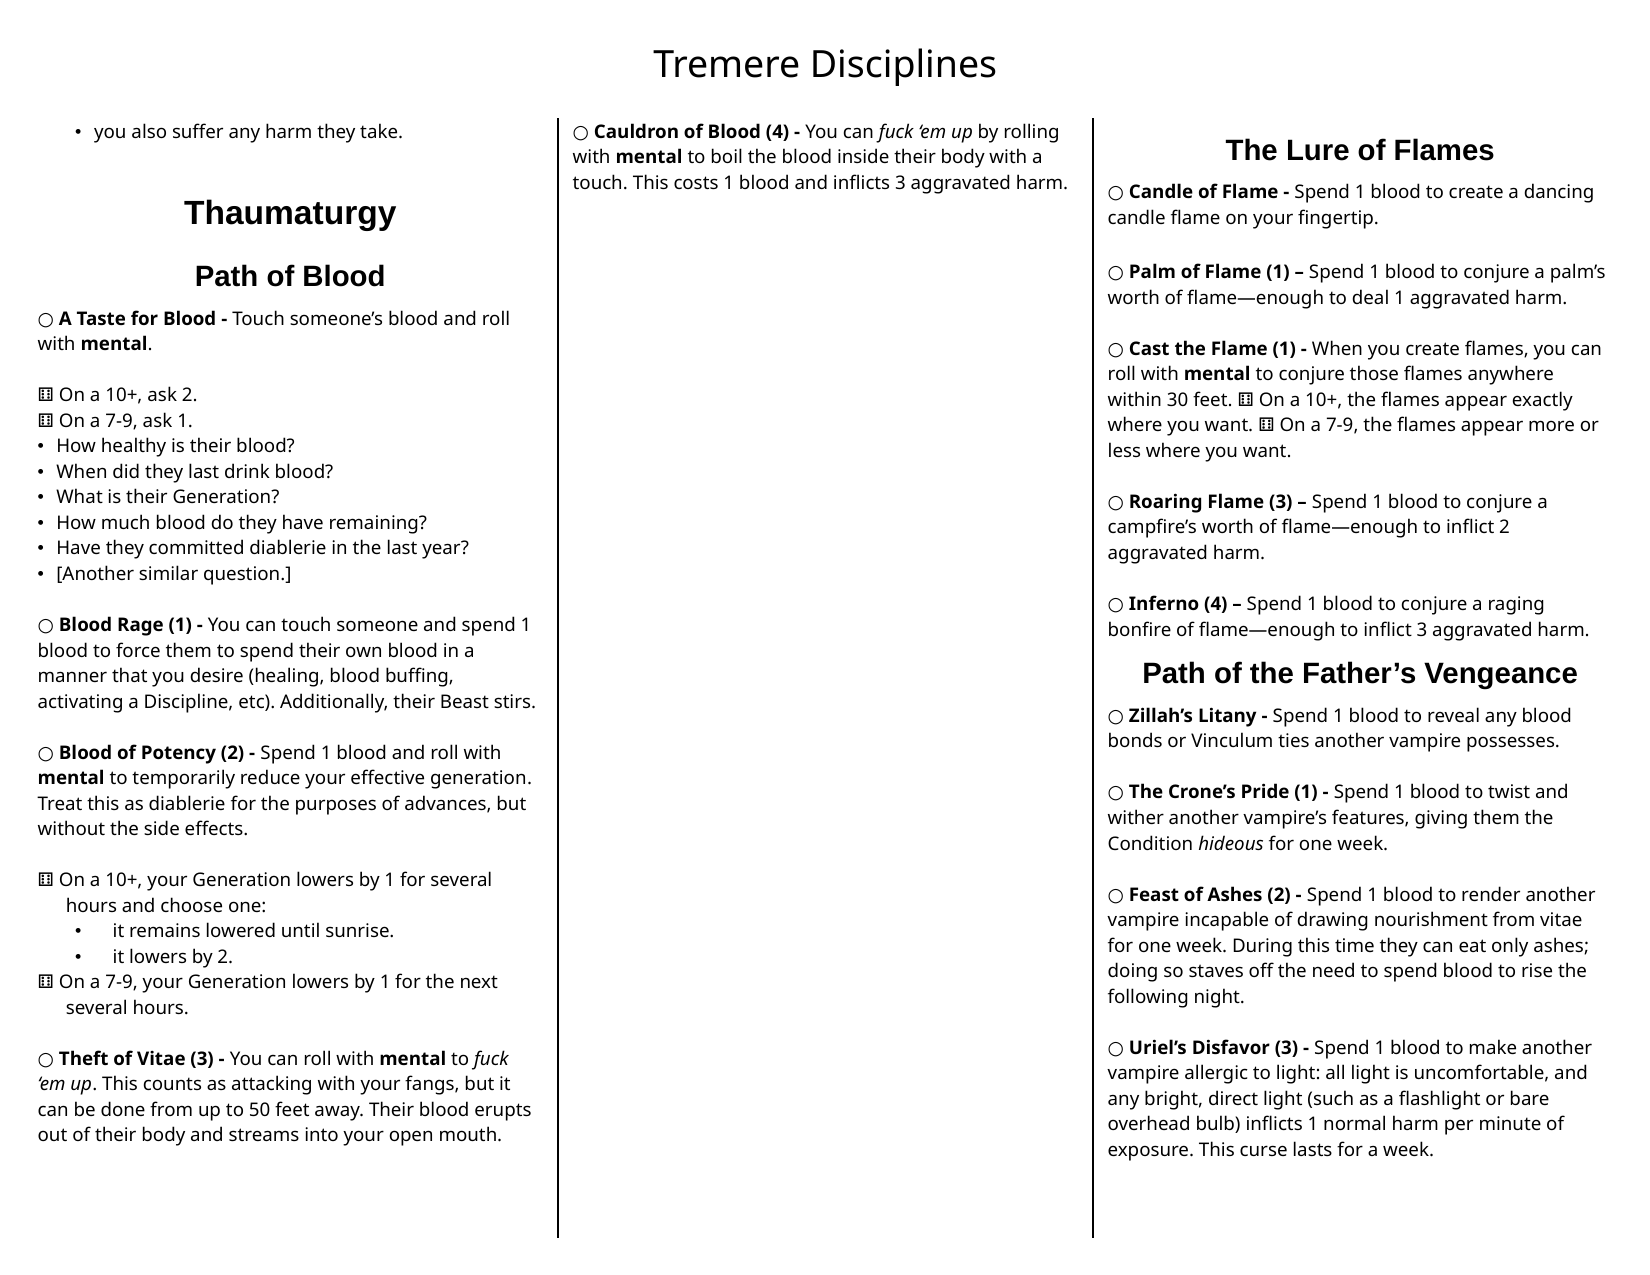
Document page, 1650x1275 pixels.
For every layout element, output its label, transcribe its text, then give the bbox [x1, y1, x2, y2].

text ○ Roaring Flame (3) – Spend 1 blood to conjure a campfire’s worth of flame—enough to inflict 2 aggravated harm. [1107, 488, 1612, 590]
list you also suffer any harm they take. [75, 118, 542, 143]
text ○ The Crone’s Pride (1) - Spend 1 blood to twist and wither another vampire’s features, giving them the Condition hideous for one week. [1107, 779, 1612, 881]
text ○ A Taste for Blood - Touch someone’s blood and roll with mental. [37, 305, 542, 356]
text ○ Feast of Ashes (2) - Spend 1 blood to render another vampire incapable of drawing nourishment from vitae for one week. During this time they can eat only ashes; doing so staves off the need to spend blood to rise the following night. [1107, 881, 1612, 1034]
text ○ Inferno (4) – Spend 1 blood to conjure a raging bonfire of flame—enough to inflict 3 aggravated harm. [1107, 590, 1612, 641]
text ○ Blood Rage (1) - You can touch someone and spend 1 blood to force them to spend their own blood in a manner that you desire (healing, blood buffing, activating a Discipline, etc). Additionally, their Beast stirs. [37, 611, 542, 739]
text ○ Zillah’s Litany - Spend 1 blood to reveal any blood bonds or Vinculum ties another vampire possesses. [1107, 702, 1612, 779]
text ○ Blood of Potency (2) - Spend 1 blood and roll with mental to temporarily reduce your effective generation. Treat this as diablerie for the purposes of advances, but without the side effects. [37, 739, 542, 841]
list [Another similar question.] [37, 560, 542, 611]
text ○ Cauldron of Blood (4) - You can fuck ‘em up by rolling with mental to boil the blood inside their body with a touch. This costs 1 blood and inflicts 3 aggravated harm. [572, 118, 1077, 194]
text ⚅ On a 7-9, your Generation lowers by 1 for the next several hours. [37, 969, 542, 1045]
list What is their Generation? [37, 484, 542, 509]
text ○ Theft of Vitae (3) - You can roll with mental to fuck ‘em up. This counts as attacking with your fangs, but it can be done from up to 50 feet away. Their blood erupts out of their body and streams into your open mouth. [37, 1045, 542, 1173]
list it lowers by 2. [75, 943, 542, 969]
subtitle Path of Blood [37, 259, 542, 293]
subtitle Thaumaturgy [37, 193, 542, 232]
subtitle The Lure of Flames [1107, 133, 1612, 166]
list How healthy is their blood? [37, 433, 542, 458]
list Have they committed diablerie in the last year? [37, 535, 542, 560]
list When did they last drink blood? [37, 458, 542, 484]
text ○ Candle of Flame - Spend 1 blood to create a dancing candle flame on your fingertip. [1107, 179, 1612, 259]
subtitle Path of the Father’s Vengeance [1107, 656, 1612, 690]
text ⚅ On a 10+, your Generation lowers by 1 for several hours and choose one: [37, 867, 542, 918]
list How much blood do they have remaining? [37, 509, 542, 535]
text ○ Palm of Flame (1) – Spend 1 blood to conjure a palm’s worth of flame—enough to deal 1 aggravated harm. [1107, 259, 1612, 335]
text ⚅ On a 7-9, ask 1. [37, 407, 542, 433]
text ○ Uriel’s Disfavor (3) - Spend 1 blood to make another vampire allergic to light: all light is uncomfortable, and any bright, direct light (such as a flashlight or bare overhead bulb) inflicts 1 normal harm per minute of exposure. This curse lasts for a week. [1107, 1034, 1612, 1187]
list it remains lowered until sunrise. [75, 918, 542, 943]
text ⚅ On a 10+, ask 2. [37, 382, 542, 407]
text ○ Cast the Flame (1) - When you create flames, you can roll with mental to conjure those flames anywhere within 30 feet. ⚅ On a 10+, the flames appear exactly where you want. ⚅ On a 7-9, the flames appear more or less where you want. [1107, 335, 1612, 488]
